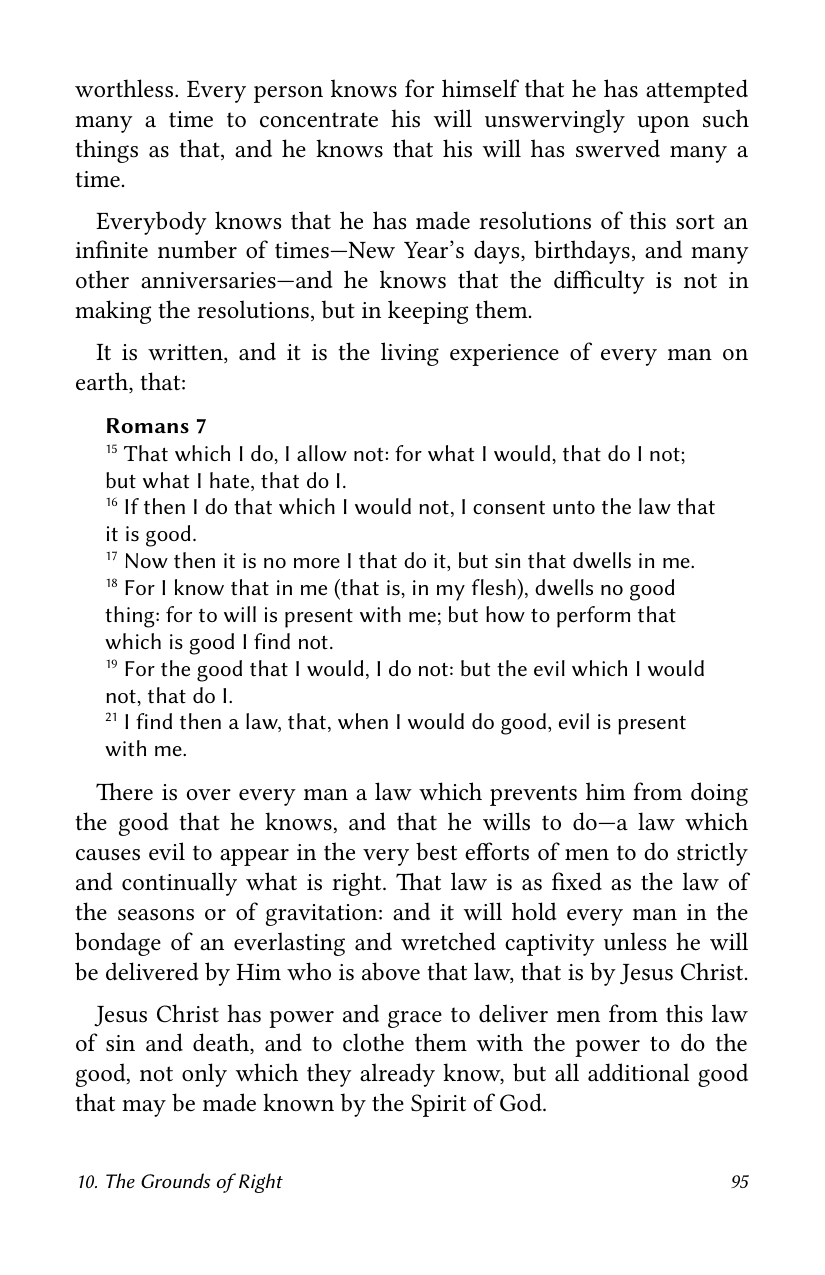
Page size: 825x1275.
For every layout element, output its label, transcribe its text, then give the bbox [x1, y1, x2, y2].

text Everybody knows that he has made resolutions of this sort an infinite number of times—New Year’s days, birthdays, and many other anniversaries—and he knows that the difficulty is not in making the resolutions, but in keeping them. [75, 207, 750, 325]
text 21 I find then a law, that, when I would do good, evil is present with me. [105, 709, 720, 762]
text 17 Now then it is no more I that do it, but sin that dwells in me. [105, 548, 720, 574]
text Jesus Christ has power and grace to deliver men from this law of sin and death, and to clothe them with the power to do the good, not only which they already know, but all additional good that may be made known by the Spirit of God. [75, 999, 750, 1118]
text worthless. Every person knows for himself that he has attempted many a time to concentrate his will unswervingly upon such things as that, and he knows that his will has swerved many a time. [75, 75, 750, 193]
text 19 For the good that I would, I do not: but the evil which I would not, that do I. [105, 656, 720, 709]
text Romans 7 [105, 413, 750, 439]
text 15 That which I do, I allow not: for what I would, that do I not; but what I hate, that do I. [105, 441, 720, 494]
text There is over every man a law which prevents him from doing the good that he knows, and that he wills to do—a law which causes evil to appear in the very best efforts of men to do strictly and continually what is right. That law is as fixed as the law of the seasons or of gravitation: and it will hold every man in the bondage of an everlasting and wretched captivity unless he will be delivered by Him who is above that law, that is by Jesus Christ. [75, 778, 750, 986]
text It is written, and it is the living experience of every man on earth, that: [75, 338, 750, 397]
text 18 For I know that in me (that is, in my flesh), dwells no good thing: for to will is present with me; but how to perform that which is good I find not. [105, 575, 720, 655]
text 16 If then I do that which I would not, I consent unto the law that it is good. [105, 494, 720, 547]
